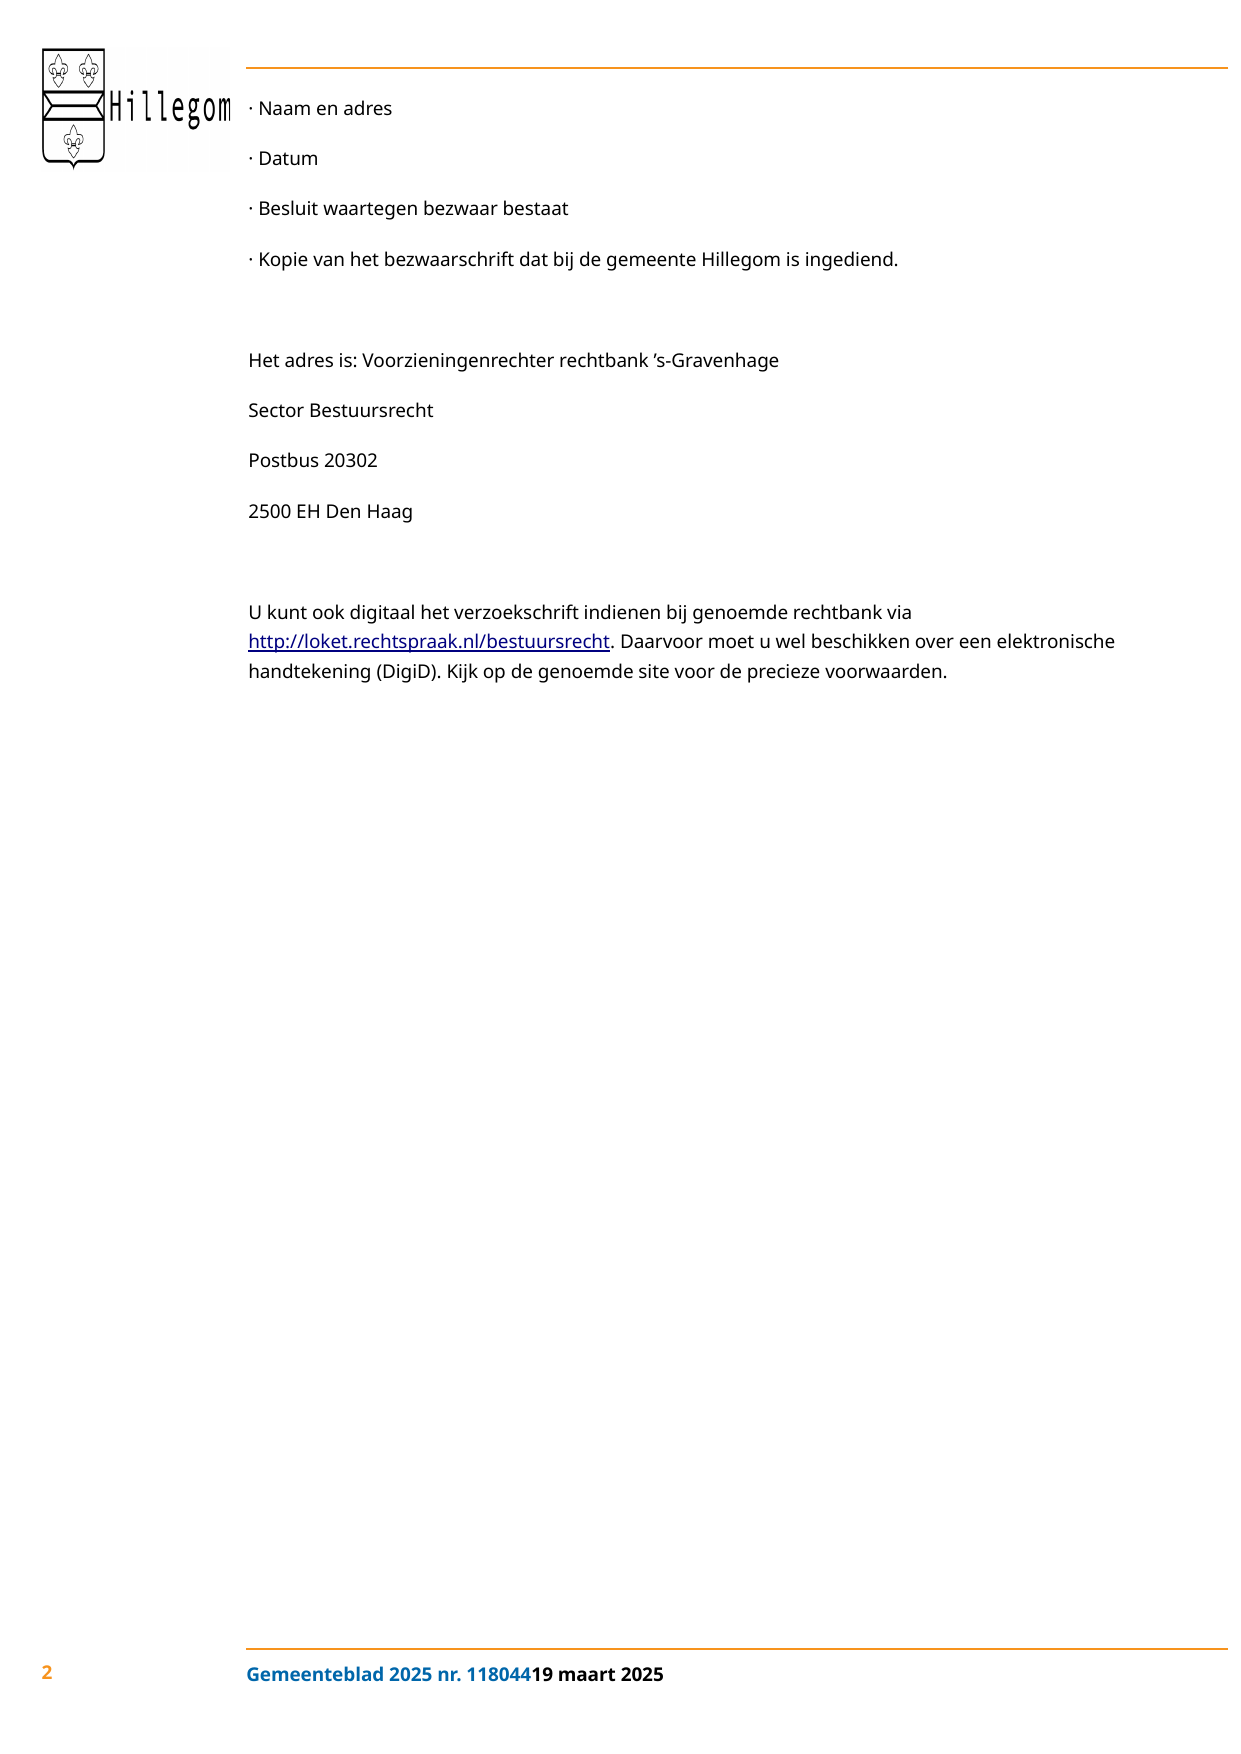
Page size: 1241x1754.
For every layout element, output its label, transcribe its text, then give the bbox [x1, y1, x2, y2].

text · Naam en adres [248, 95, 1152, 121]
text · Datum [248, 145, 1152, 171]
text Het adres is: Voorzieningenrechter rechtbank ’s-Gravenhage [248, 347, 1152, 373]
text · Besluit waartegen bezwaar bestaat [248, 196, 1152, 221]
text Postbus 20302 [248, 448, 1152, 473]
picture [41, 47, 231, 172]
text · Kopie van het bezwaarschrift dat bij de gemeente Hillegom is ingediend. [248, 246, 1152, 272]
text Sector Bestuursrecht [248, 397, 1152, 423]
text 2500 EH Den Haag [248, 498, 1152, 524]
text U kunt ook digitaal het verzoekschrift indienen bij genoemde rechtbank via http://loket.rechtspraak.nl/bestuursrecht. Daarvoor moet u wel beschikken over een elektronische handtekening (DigiD). Kijk op de genoemde site voor de precieze voorwaarden. [248, 599, 1152, 684]
